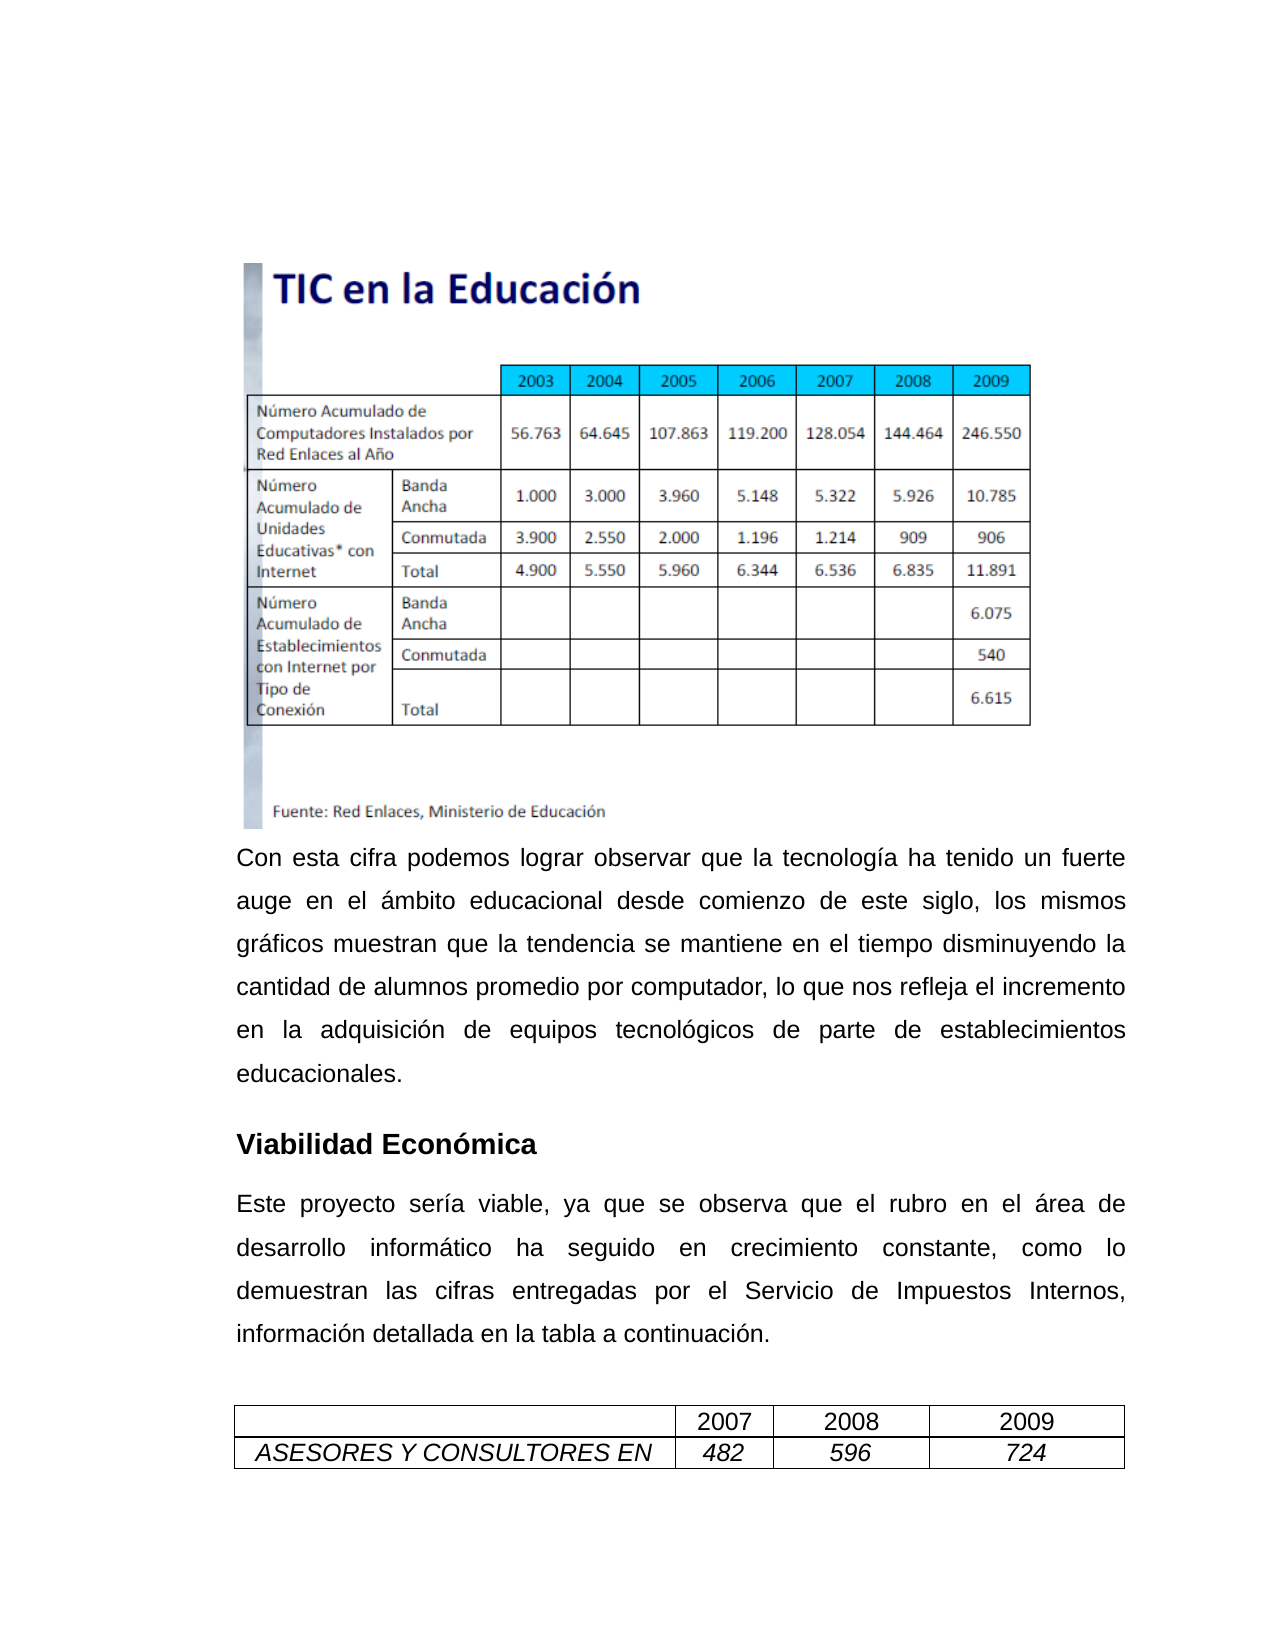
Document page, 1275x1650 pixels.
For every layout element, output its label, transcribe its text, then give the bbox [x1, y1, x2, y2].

table_header 2008 [774, 1406, 929, 1436]
table_cell ASESORES Y CONSULTORES EN [235, 1438, 675, 1468]
table_header 2007 [676, 1406, 773, 1436]
table_cell 724 [930, 1438, 1124, 1468]
text Este proyecto sería viable, ya que se observa que el rubro en el área de desarrollo informático ha seguido en crecimiento constante, como lo demuestran las cifras entregadas por el Servicio de Impuestos Internos, información detallada en la tabla a continuación. [236, 1189, 1127, 1348]
table_header [235, 1406, 675, 1436]
table_header 2009 [930, 1406, 1124, 1436]
subtitle Viabilidad Económica [236, 1127, 1127, 1160]
picture [243, 263, 1061, 829]
table_cell 596 [774, 1438, 929, 1468]
table_cell 482 [676, 1438, 773, 1468]
text Con esta cifra podemos lograr observar que la tecnología ha tenido un fuerte auge en el ámbito educacional desde comienzo de este siglo, los mismos gráficos muestran que la tendencia se mantiene en el tiempo disminuyendo la cantidad de alumnos promedio por computador, lo que nos refleja el incremento en la adquisición de equipos tecnológicos de parte de establecimientos educacionales. [236, 829, 1127, 1087]
